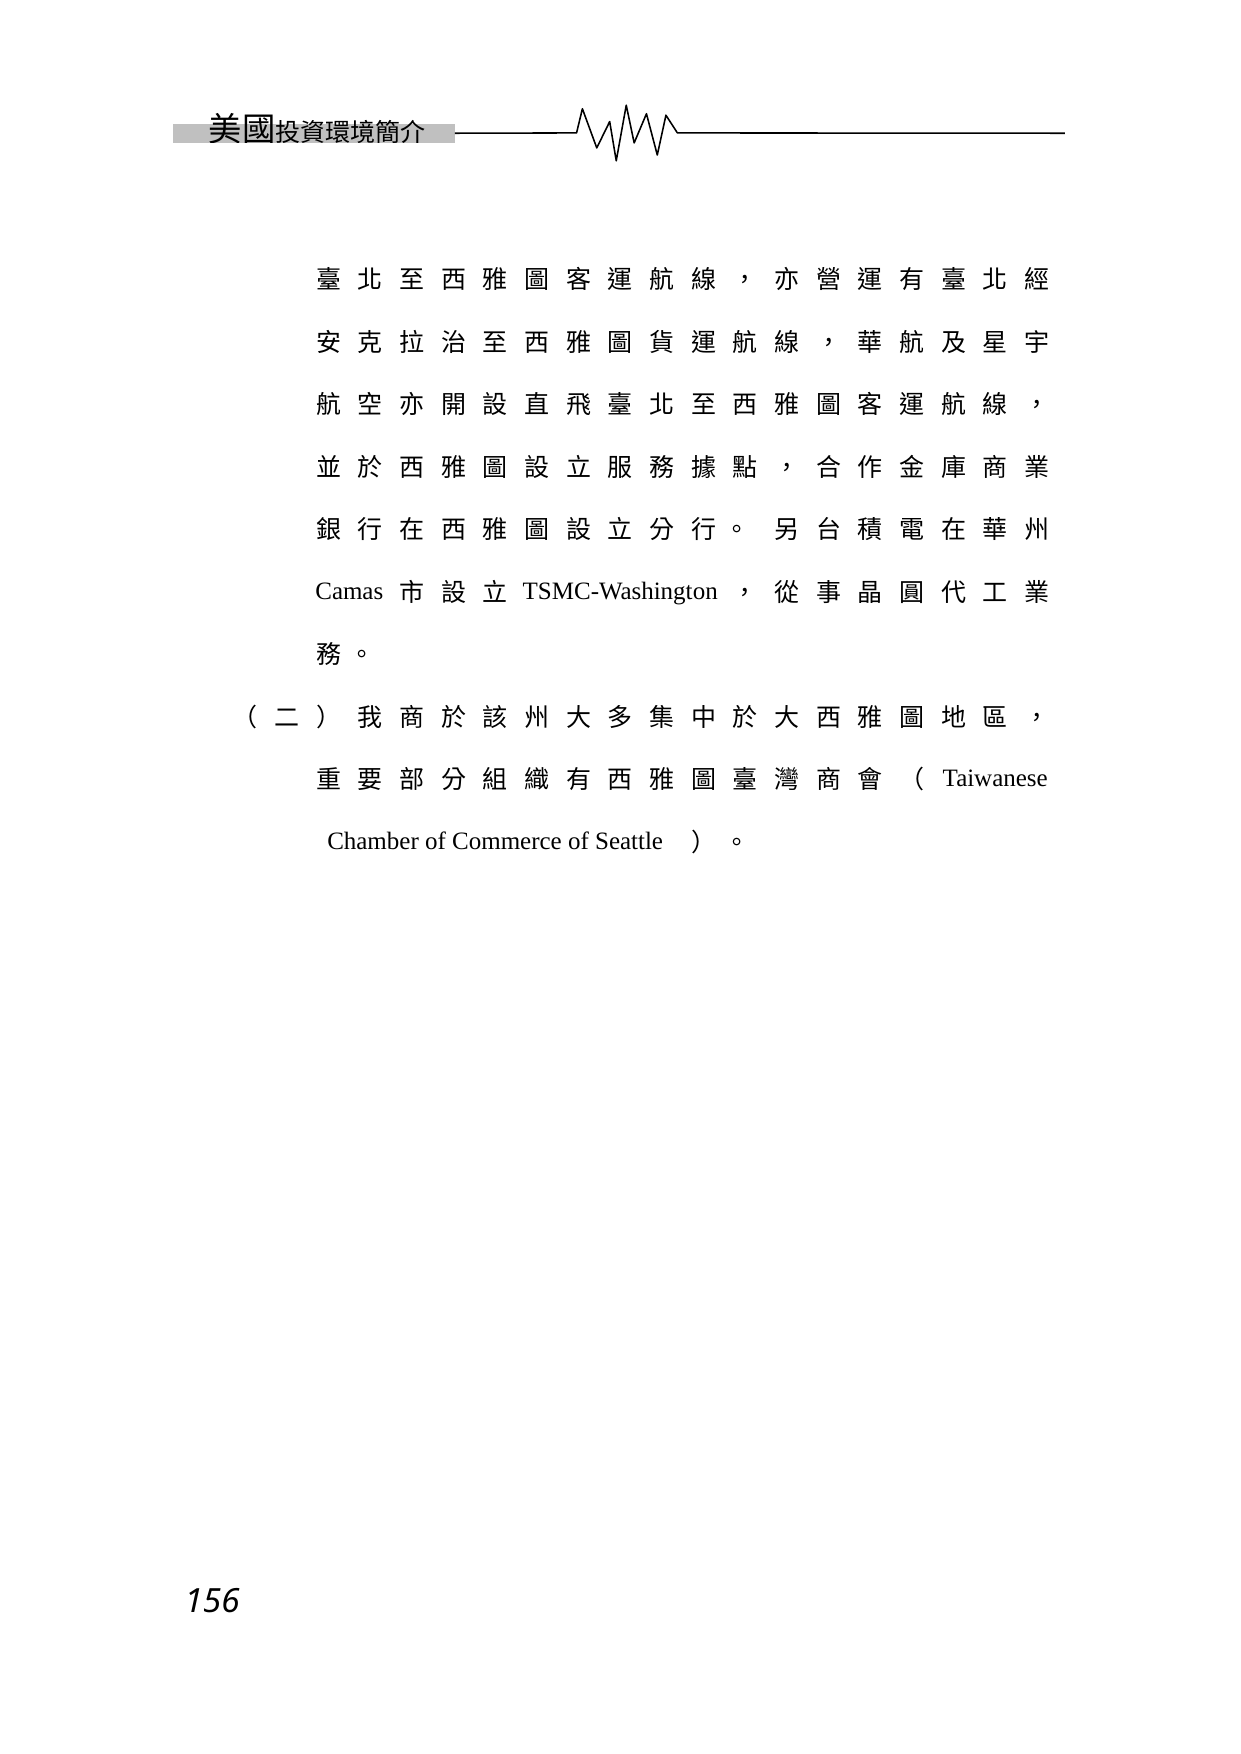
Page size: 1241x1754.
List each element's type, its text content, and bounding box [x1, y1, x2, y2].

text （二）我商於該州大多集中於大西雅圖地區，重要部分組織有西雅圖臺灣商會（Taiwanese Chamber of Commerce of Seattle）。 [207, 674, 1058, 861]
text 臺北至西雅圖客運航線，亦營運有臺北經安克拉治至西雅圖貨運航線，華航及星宇航空亦開設直飛臺北至西雅圖客運航線，並於西雅圖設立服務據點，合作金庫商業銀行在西雅圖設立分行。另台積電在華州Camas市設立TSMC-Washington，從事晶圓代工業務。 [207, 236, 1058, 674]
